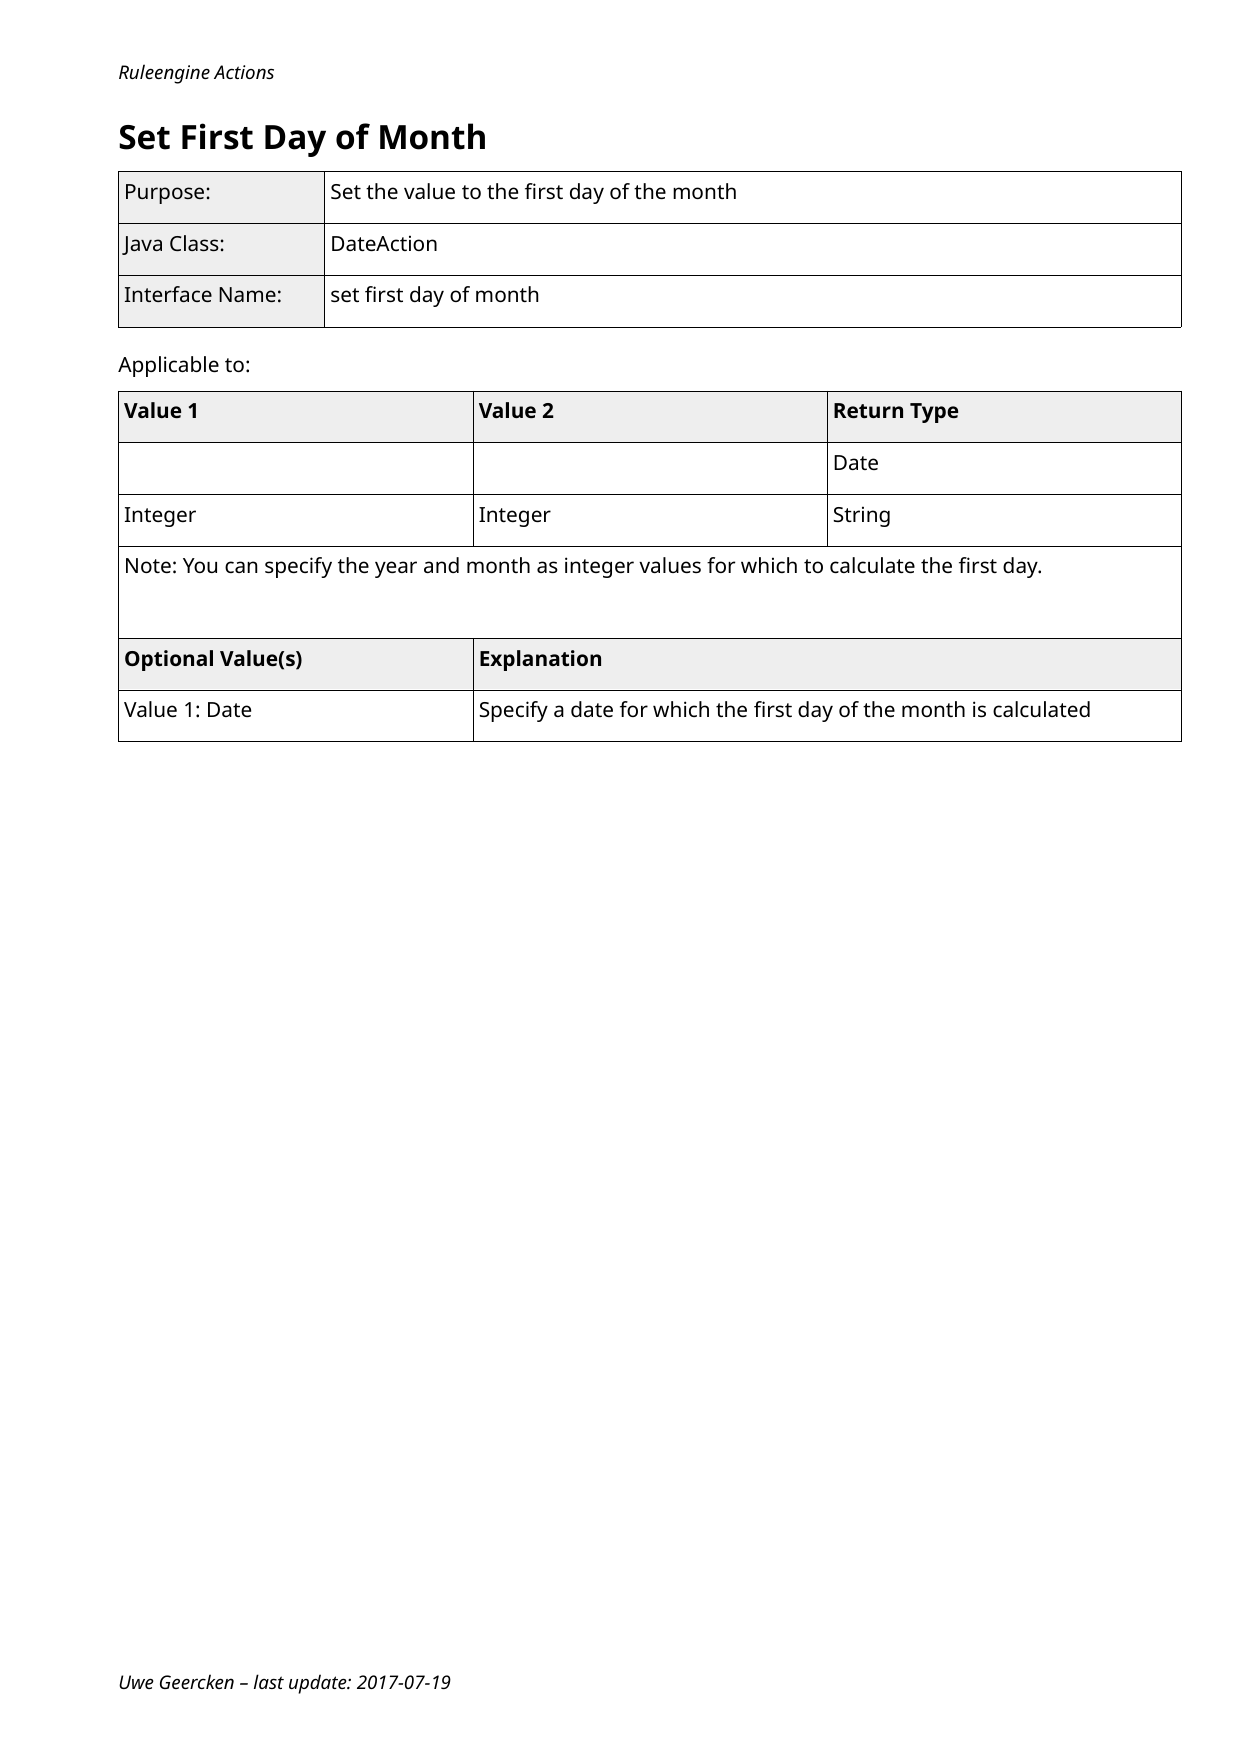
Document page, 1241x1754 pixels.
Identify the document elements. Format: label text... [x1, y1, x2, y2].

table_cell Date [828, 443, 1181, 494]
table_header Value 2 [474, 392, 827, 442]
text Applicable to: [118, 350, 1181, 379]
text Set First Day of Month [118, 114, 1181, 159]
table_header Return Type [828, 392, 1181, 442]
table_header Set the value to the first day of the month [325, 172, 1181, 223]
table_cell Optional Value(s) [119, 639, 473, 689]
table_cell Integer [474, 495, 827, 546]
table_cell Note: You can specify the year and month as integer values for which to calculate the first day. [119, 547, 1181, 638]
table_cell String [828, 495, 1181, 546]
table_cell Value 1: Date [119, 691, 473, 741]
table_cell Explanation [474, 639, 1181, 689]
table_cell Java Class: [119, 224, 324, 275]
table_header Purpose: [119, 172, 324, 223]
table_header Value 1 [119, 392, 473, 442]
table_cell Interface Name: [119, 276, 324, 327]
table_cell set first day of month [325, 276, 1181, 327]
table_cell Integer [119, 495, 473, 546]
table_cell Specify a date for which the first day of the month is calculated [474, 691, 1181, 741]
table_cell [119, 443, 473, 494]
table_cell DateAction [325, 224, 1181, 275]
table_cell [474, 443, 827, 494]
